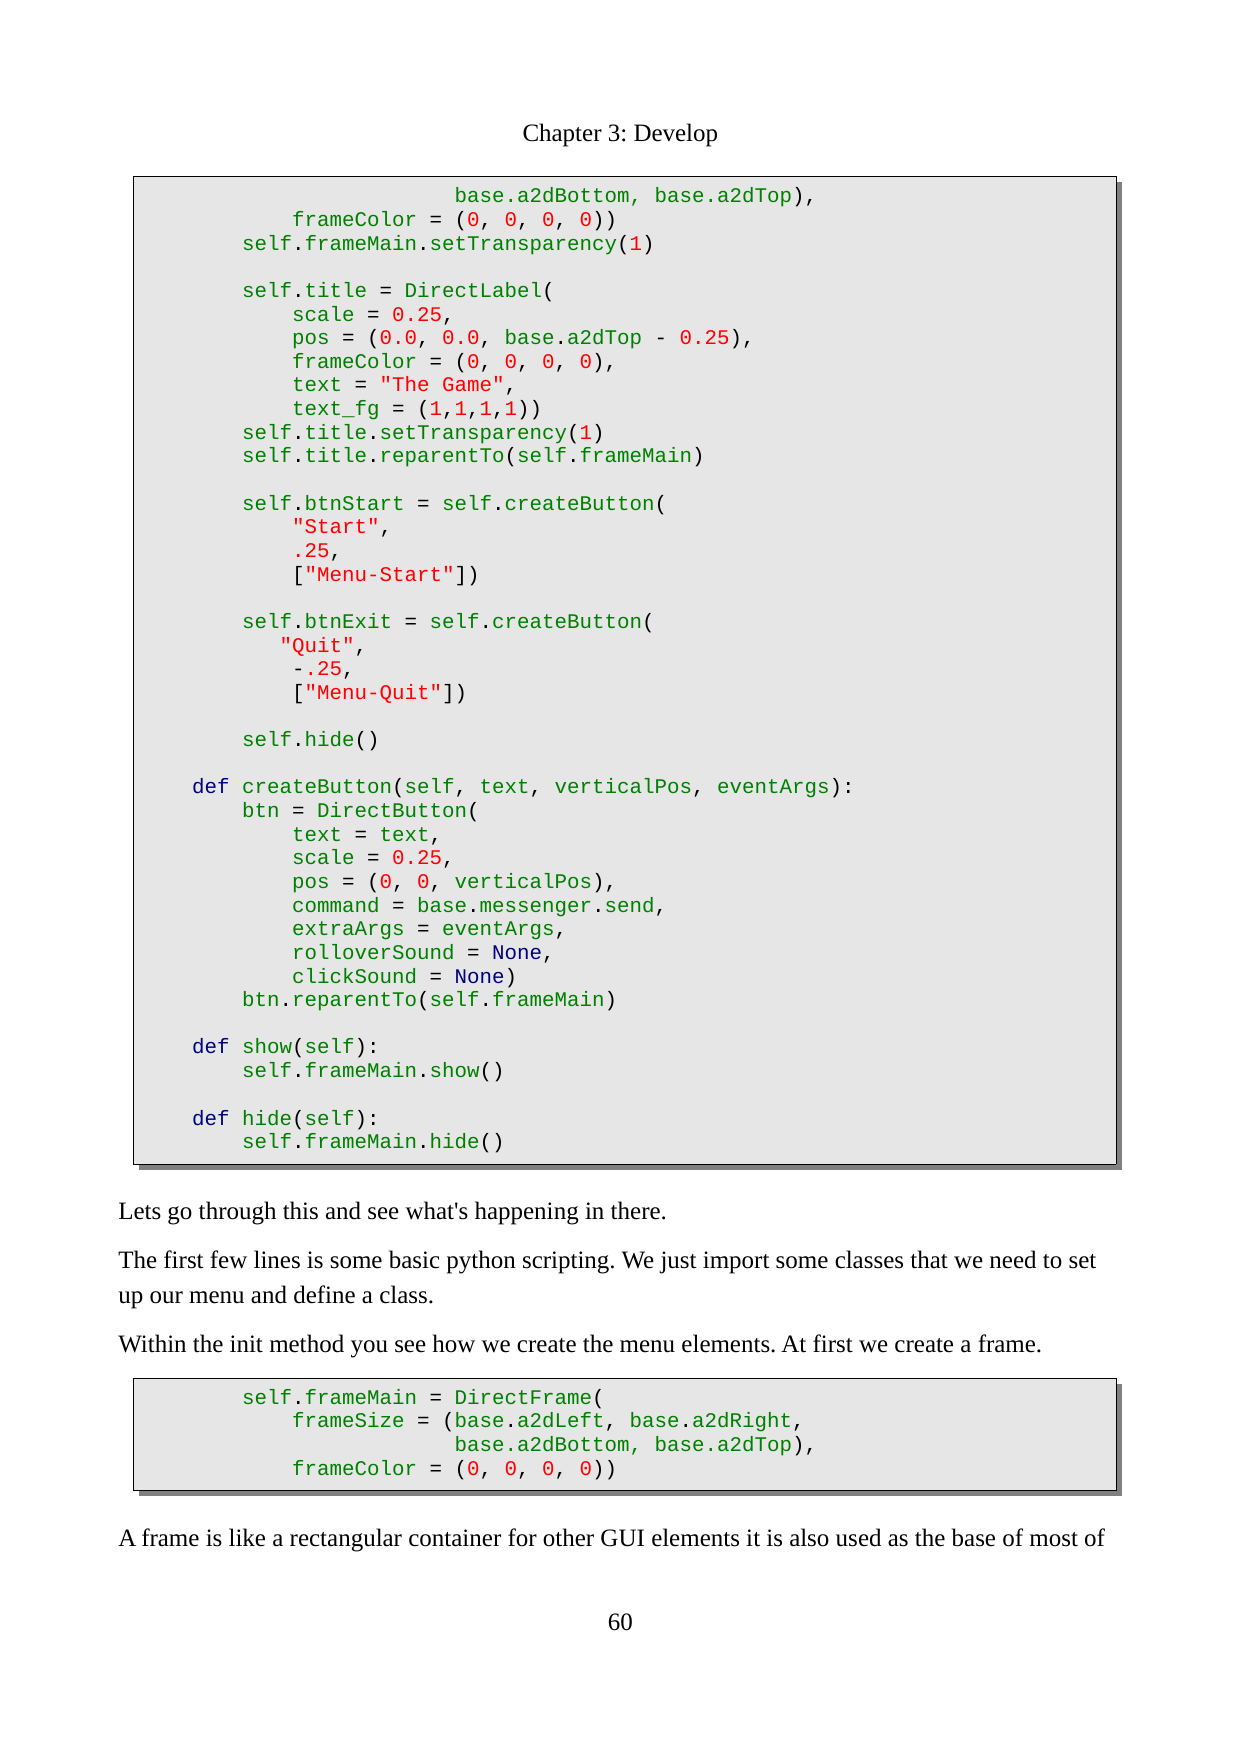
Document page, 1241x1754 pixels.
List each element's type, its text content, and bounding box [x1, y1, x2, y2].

text pos = (0.0, 0.0, base.a2dTop - 0.25), [134, 318, 1116, 342]
text base.a2dBottom, base.a2dTop), [134, 177, 1116, 200]
text self.btnExit = self.createButton( [134, 602, 1116, 626]
text frameColor = (0, 0, 0, 0)) [134, 200, 1116, 224]
text self.hide() [134, 720, 1116, 744]
text scale = 0.25, [134, 294, 1116, 318]
text "Start", [134, 507, 1116, 531]
text self.frameMain.show() [134, 1051, 1116, 1075]
text self.frameMain.hide() [134, 1122, 1116, 1164]
text text_fg = (1,1,1,1)) [134, 389, 1116, 413]
text clickSound = None) [134, 957, 1116, 980]
text self.frameMain = DirectFrame( [134, 1379, 1116, 1402]
text .25, [134, 531, 1116, 555]
text frameSize = (base.a2dLeft, base.a2dRight, [134, 1402, 1116, 1425]
text self.frameMain.setTransparency(1) [134, 224, 1116, 247]
text text = text, [134, 815, 1116, 838]
text A frame is like a rectangular container for other GUI elements it is also used as the base of most of [118, 1523, 1122, 1552]
text The first few lines is some basic python scripting. We just import some classes that we need to set up our menu and define a class. [118, 1245, 1122, 1308]
text def show(self): [134, 1028, 1116, 1051]
text ["Menu-Start"]) [134, 555, 1116, 578]
text frameColor = (0, 0, 0, 0), [134, 342, 1116, 366]
text "Quit", [134, 626, 1116, 649]
text rolloverSound = None, [134, 933, 1116, 957]
text extraArgs = eventArgs, [134, 909, 1116, 933]
text btn = DirectButton( [134, 791, 1116, 815]
text scale = 0.25, [134, 838, 1116, 862]
text Lets go through this and see what's happening in there. [118, 1196, 1122, 1225]
text command = base.messenger.send, [134, 886, 1116, 909]
text self.title.reparentTo(self.frameMain) [134, 436, 1116, 460]
text self.btnStart = self.createButton( [134, 484, 1116, 507]
text self.title.setTransparency(1) [134, 413, 1116, 436]
text self.title = DirectLabel( [134, 271, 1116, 294]
text btn.reparentTo(self.frameMain) [134, 980, 1116, 1004]
text ["Menu-Quit"]) [134, 673, 1116, 697]
text def createButton(self, text, verticalPos, eventArgs): [134, 767, 1116, 791]
text pos = (0, 0, verticalPos), [134, 862, 1116, 886]
text def hide(self): [134, 1098, 1116, 1122]
text base.a2dBottom, base.a2dTop), [134, 1425, 1116, 1449]
text -.25, [134, 649, 1116, 673]
text text = "The Game", [134, 366, 1116, 389]
text frameColor = (0, 0, 0, 0)) [134, 1449, 1116, 1490]
text Within the init method you see how we create the menu elements. At first we create a frame. [118, 1329, 1122, 1358]
